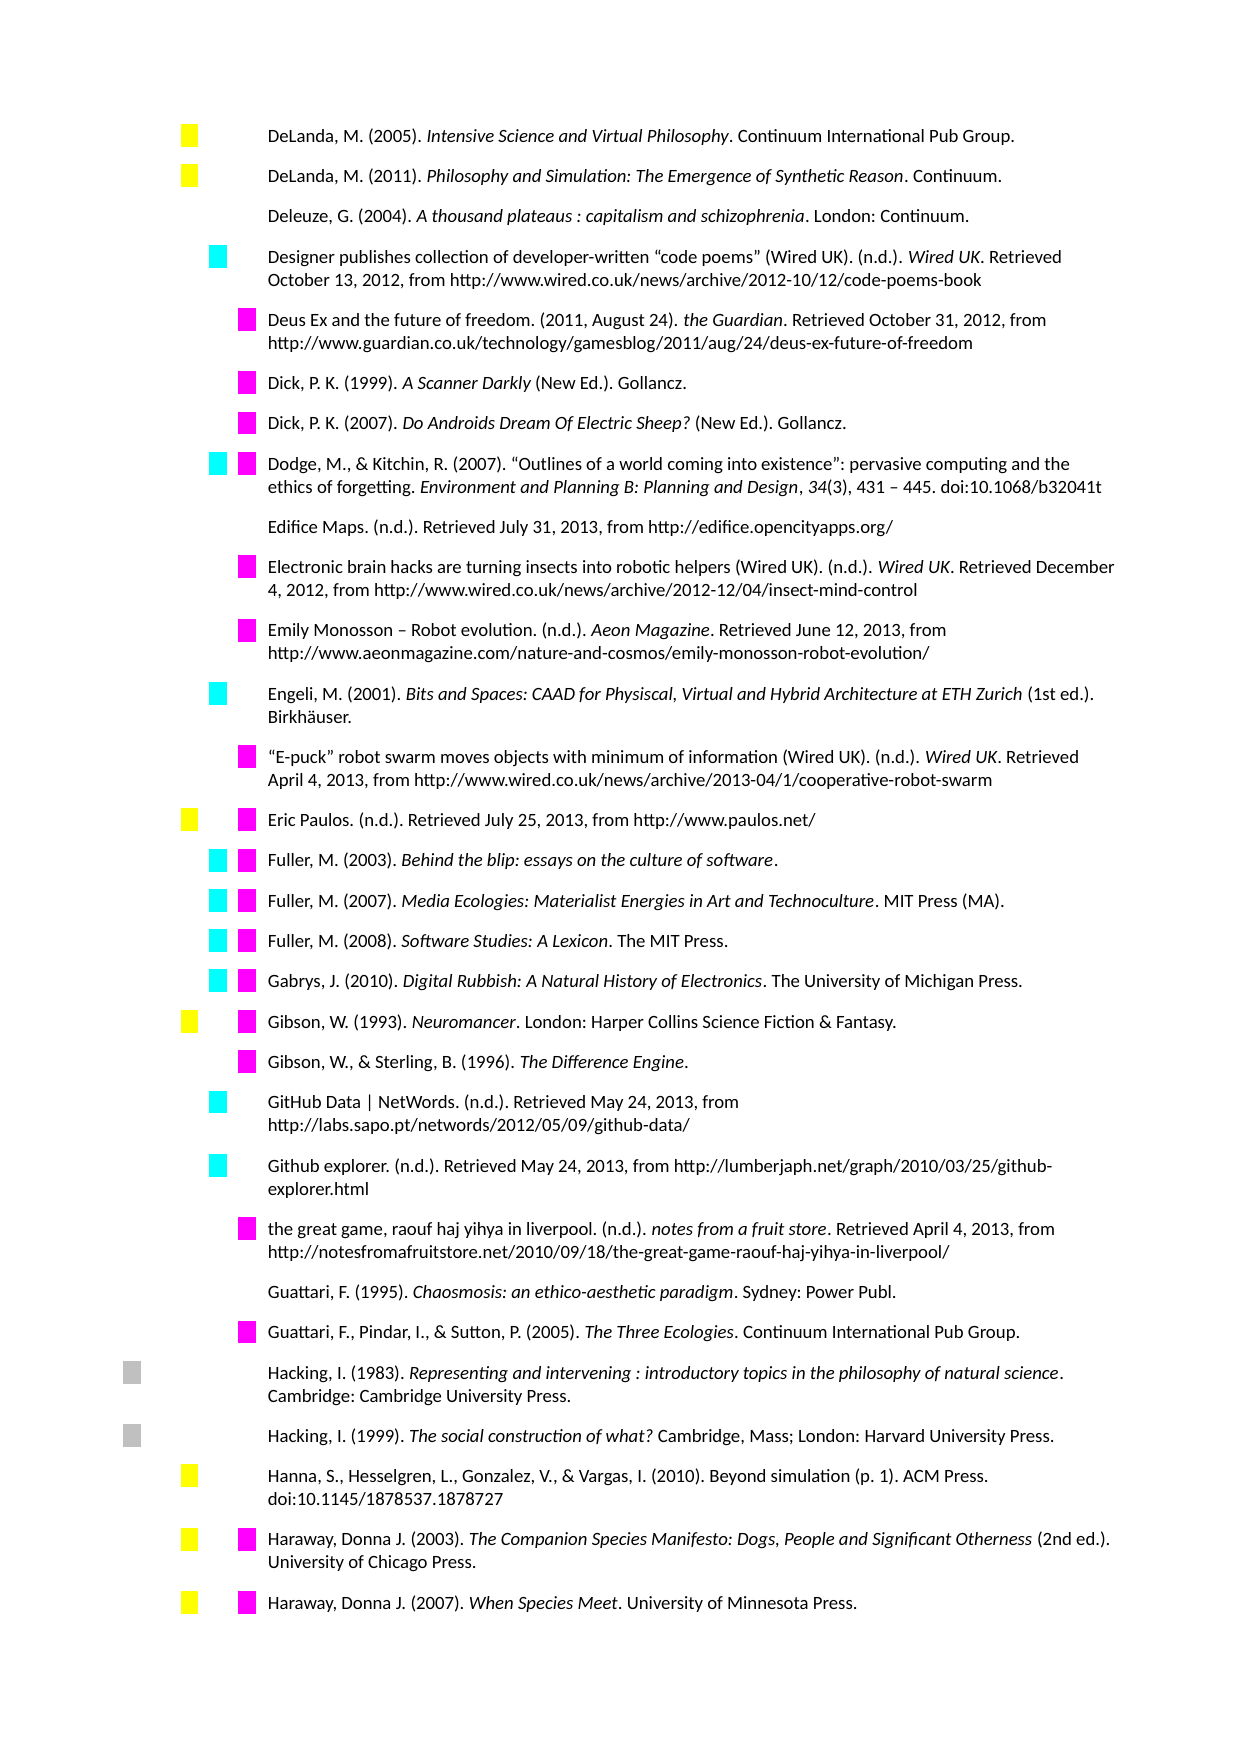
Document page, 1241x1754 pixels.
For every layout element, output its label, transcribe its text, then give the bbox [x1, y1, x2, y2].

table_cell [204, 676, 232, 739]
table_cell [117, 1211, 147, 1274]
table_cell [147, 199, 175, 239]
table_cell [147, 1522, 175, 1585]
table_cell [233, 924, 262, 964]
table_cell [117, 1275, 147, 1315]
table_cell [117, 843, 147, 883]
table_cell [117, 1315, 147, 1355]
table_cell [147, 159, 175, 199]
table_cell [147, 924, 175, 964]
table_cell [233, 509, 262, 550]
table_cell DeLanda, M. (2011). Philosophy and Simulation: The Emergence of Synthetic Reason. Continuum. [262, 159, 1122, 199]
table_cell [233, 1045, 262, 1085]
table_cell [117, 1148, 147, 1211]
table_cell [147, 1315, 175, 1355]
table_cell [175, 509, 204, 550]
table_cell [147, 366, 175, 406]
table_cell [147, 613, 175, 676]
table_cell [233, 1418, 262, 1459]
table_cell [117, 924, 147, 964]
table_cell Emily Monosson – Robot evolution. (n.d.). Aeon Magazine. Retrieved June 12, 2013, from http://www.aeonmagazine.com/nature-and-cosmos/emily-monosson-robot-evolution/ [262, 613, 1122, 676]
table_cell [204, 803, 232, 843]
table_cell [117, 446, 147, 509]
table_cell Deleuze, G. (2004). A thousand plateaus : capitalism and schizophrenia. London: Continuum. [262, 199, 1122, 239]
table_cell [147, 302, 175, 366]
table_cell [233, 239, 262, 302]
table_cell [204, 1355, 232, 1418]
table_cell [117, 883, 147, 923]
table_cell [233, 446, 262, 509]
table_cell [204, 739, 232, 803]
table_cell [204, 199, 232, 239]
table_cell [117, 613, 147, 676]
table_cell [233, 366, 262, 406]
table_cell [147, 239, 175, 302]
table_cell [117, 118, 147, 158]
table_cell [147, 843, 175, 883]
table_cell [147, 1085, 175, 1148]
table_cell [204, 883, 232, 923]
table_cell Edifice Maps. (n.d.). Retrieved July 31, 2013, from http://edifice.opencityapps.org/ [262, 509, 1122, 550]
table_cell [175, 1522, 204, 1585]
table_cell [175, 1275, 204, 1315]
table_cell [175, 199, 204, 239]
table_cell Engeli, M. (2001). Bits and Spaces: CAAD for Physiscal, Virtual and Hybrid Architecture at ETH Zurich (1st ed.). Birkhäuser. [262, 676, 1122, 739]
table_cell [204, 843, 232, 883]
table_cell [175, 1085, 204, 1148]
table_cell [233, 159, 262, 199]
table_cell [233, 1522, 262, 1585]
table_cell [147, 964, 175, 1004]
table_cell [233, 1459, 262, 1522]
table_cell [147, 446, 175, 509]
table_cell [147, 1418, 175, 1459]
table_cell [233, 843, 262, 883]
table_cell [175, 1148, 204, 1211]
table_cell [117, 676, 147, 739]
table_cell [233, 1085, 262, 1148]
table_cell Hacking, I. (1999). The social construction of what? Cambridge, Mass; London: Harvard University Press. [262, 1418, 1122, 1459]
table_cell GitHub Data | NetWords. (n.d.). Retrieved May 24, 2013, from http://labs.sapo.pt/networds/2012/05/09/github-data/ [262, 1085, 1122, 1148]
table_cell [204, 118, 232, 158]
table_cell “E-puck” robot swarm moves objects with minimum of information (Wired UK). (n.d.). Wired UK. Retrieved April 4, 2013, from http://www.wired.co.uk/news/archive/2013-04/1/cooperative-robot-swarm [262, 739, 1122, 803]
table_cell [204, 550, 232, 613]
table_cell [147, 509, 175, 550]
table_cell [147, 550, 175, 613]
table_cell [204, 1085, 232, 1148]
table_cell [175, 1585, 204, 1625]
table_cell [204, 366, 232, 406]
table_cell [117, 1355, 147, 1418]
table_cell [204, 964, 232, 1004]
table_cell Electronic brain hacks are turning insects into robotic helpers (Wired UK). (n.d.). Wired UK. Retrieved December 4, 2012, from http://www.wired.co.uk/news/archive/2012-12/04/insect-mind-control [262, 550, 1122, 613]
table_cell [117, 406, 147, 446]
table_cell Fuller, M. (2003). Behind the blip: essays on the culture of software. [262, 843, 1122, 883]
table_cell [117, 509, 147, 550]
table_cell [175, 1211, 204, 1274]
table_cell [233, 1315, 262, 1355]
table_cell Dick, P. K. (2007). Do Androids Dream Of Electric Sheep? (New Ed.). Gollancz. [262, 406, 1122, 446]
table_cell [117, 964, 147, 1004]
table_cell [175, 1315, 204, 1355]
table_cell Hanna, S., Hesselgren, L., Gonzalez, V., & Vargas, I. (2010). Beyond simulation (p. 1). ACM Press. doi:10.1145/1878537.1878727 [262, 1459, 1122, 1522]
table_cell [233, 739, 262, 803]
table_cell [175, 118, 204, 158]
table_cell Hacking, I. (1983). Representing and intervening : introductory topics in the philosophy of natural science. Cambridge: Cambridge University Press. [262, 1355, 1122, 1418]
table_cell [175, 676, 204, 739]
table_cell [233, 118, 262, 158]
table_cell DeLanda, M. (2005). Intensive Science and Virtual Philosophy. Continuum International Pub Group. [262, 118, 1122, 158]
table_cell [204, 239, 232, 302]
table_cell Haraway, Donna J. (2007). When Species Meet. University of Minnesota Press. [262, 1585, 1122, 1625]
table_cell [204, 1315, 232, 1355]
table_cell [175, 613, 204, 676]
table_cell [117, 1459, 147, 1522]
table_cell Dick, P. K. (1999). A Scanner Darkly (New Ed.). Gollancz. [262, 366, 1122, 406]
table_cell Dodge, M., & Kitchin, R. (2007). “Outlines of a world coming into existence”: pervasive computing and the ethics of forgetting. Environment and Planning B: Planning and Design, 34(3), 431 – 445. doi:10.1068/b32041t [262, 446, 1122, 509]
table_cell [147, 676, 175, 739]
table_cell [147, 1355, 175, 1418]
table_cell [233, 676, 262, 739]
table_cell [233, 199, 262, 239]
table_cell [147, 1459, 175, 1522]
table_cell Fuller, M. (2008). Software Studies: A Lexicon. The MIT Press. [262, 924, 1122, 964]
table_cell Guattari, F., Pindar, I., & Sutton, P. (2005). The Three Ecologies. Continuum International Pub Group. [262, 1315, 1122, 1355]
table_cell [117, 199, 147, 239]
table_cell [147, 1045, 175, 1085]
table_cell [233, 406, 262, 446]
table_cell [233, 1275, 262, 1315]
table_cell [117, 302, 147, 366]
table_cell Designer publishes collection of developer-written “code poems” (Wired UK). (n.d.). Wired UK. Retrieved October 13, 2012, from http://www.wired.co.uk/news/archive/2012-10/12/code-poems-book [262, 239, 1122, 302]
table_cell [117, 1045, 147, 1085]
table_cell [175, 843, 204, 883]
table_cell [204, 1004, 232, 1044]
table_cell [233, 883, 262, 923]
table_cell [175, 406, 204, 446]
table_cell [175, 159, 204, 199]
table_cell [204, 446, 232, 509]
table_cell [117, 803, 147, 843]
table_cell [204, 924, 232, 964]
table_cell [175, 1004, 204, 1044]
table_cell [117, 1085, 147, 1148]
table_cell [233, 550, 262, 613]
table_cell Github explorer. (n.d.). Retrieved May 24, 2013, from http://lumberjaph.net/graph/2010/03/25/github-explorer.html [262, 1148, 1122, 1211]
table_cell [204, 1585, 232, 1625]
table_cell [175, 1045, 204, 1085]
table_cell Deus Ex and the future of freedom. (2011, August 24). the Guardian. Retrieved October 31, 2012, from http://www.guardian.co.uk/technology/gamesblog/2011/aug/24/deus-ex-future-of-freedom [262, 302, 1122, 366]
table_cell [204, 1045, 232, 1085]
table_cell [233, 1211, 262, 1274]
table_cell [175, 239, 204, 302]
table_cell [175, 1459, 204, 1522]
table_cell [233, 1148, 262, 1211]
table_cell [117, 366, 147, 406]
table_cell [117, 1522, 147, 1585]
table_cell [117, 1004, 147, 1044]
table_cell [204, 159, 232, 199]
table_cell [233, 613, 262, 676]
table_cell [117, 1418, 147, 1459]
table_cell [233, 302, 262, 366]
table_cell [147, 1585, 175, 1625]
table_cell Haraway, Donna J. (2003). The Companion Species Manifesto: Dogs, People and Significant Otherness (2nd ed.). University of Chicago Press. [262, 1522, 1122, 1585]
table_cell [147, 1211, 175, 1274]
table_cell [204, 1275, 232, 1315]
table_cell [204, 406, 232, 446]
table_cell [117, 239, 147, 302]
table_cell [147, 803, 175, 843]
table_cell [204, 1418, 232, 1459]
table_cell [175, 302, 204, 366]
table_cell Gibson, W., & Sterling, B. (1996). The Difference Engine. [262, 1045, 1122, 1085]
table_cell [175, 1355, 204, 1418]
table_cell [175, 924, 204, 964]
table_cell Fuller, M. (2007). Media Ecologies: Materialist Energies in Art and Technoculture. MIT Press (MA). [262, 883, 1122, 923]
table_cell [117, 739, 147, 803]
table_cell Guattari, F. (1995). Chaosmosis: an ethico-aesthetic paradigm. Sydney: Power Publ. [262, 1275, 1122, 1315]
table_cell [147, 739, 175, 803]
table_cell [117, 550, 147, 613]
table_cell Eric Paulos. (n.d.). Retrieved July 25, 2013, from http://www.paulos.net/ [262, 803, 1122, 843]
table_cell [147, 406, 175, 446]
table_cell [233, 1355, 262, 1418]
table_cell [175, 446, 204, 509]
table_cell [147, 1275, 175, 1315]
table_cell [175, 739, 204, 803]
table_cell [204, 1211, 232, 1274]
table_cell the great game, raouf haj yihya in liverpool. (n.d.). notes from a fruit store. Retrieved April 4, 2013, from http://notesfromafruitstore.net/2010/09/18/the-great-game-raouf-haj-yihya-in-liverpool/ [262, 1211, 1122, 1274]
table_cell [175, 550, 204, 613]
table_cell [204, 509, 232, 550]
table_cell [233, 1004, 262, 1044]
table_cell Gibson, W. (1993). Neuromancer. London: Harper Collins Science Fiction & Fantasy. [262, 1004, 1122, 1044]
table_cell [175, 883, 204, 923]
table_cell [233, 964, 262, 1004]
table_cell [147, 1004, 175, 1044]
table_cell [204, 302, 232, 366]
table_cell [147, 1148, 175, 1211]
table_cell [117, 1585, 147, 1625]
table_cell [233, 1585, 262, 1625]
table_cell [147, 883, 175, 923]
table_cell [175, 366, 204, 406]
table_cell [175, 1418, 204, 1459]
table_cell [204, 1522, 232, 1585]
table_cell [204, 1459, 232, 1522]
table_cell [204, 1148, 232, 1211]
table_cell [175, 803, 204, 843]
table_cell [147, 118, 175, 158]
table_cell Gabrys, J. (2010). Digital Rubbish: A Natural History of Electronics. The University of Michigan Press. [262, 964, 1122, 1004]
table_cell [204, 613, 232, 676]
table_cell [233, 803, 262, 843]
table_cell [175, 964, 204, 1004]
table_cell [117, 159, 147, 199]
